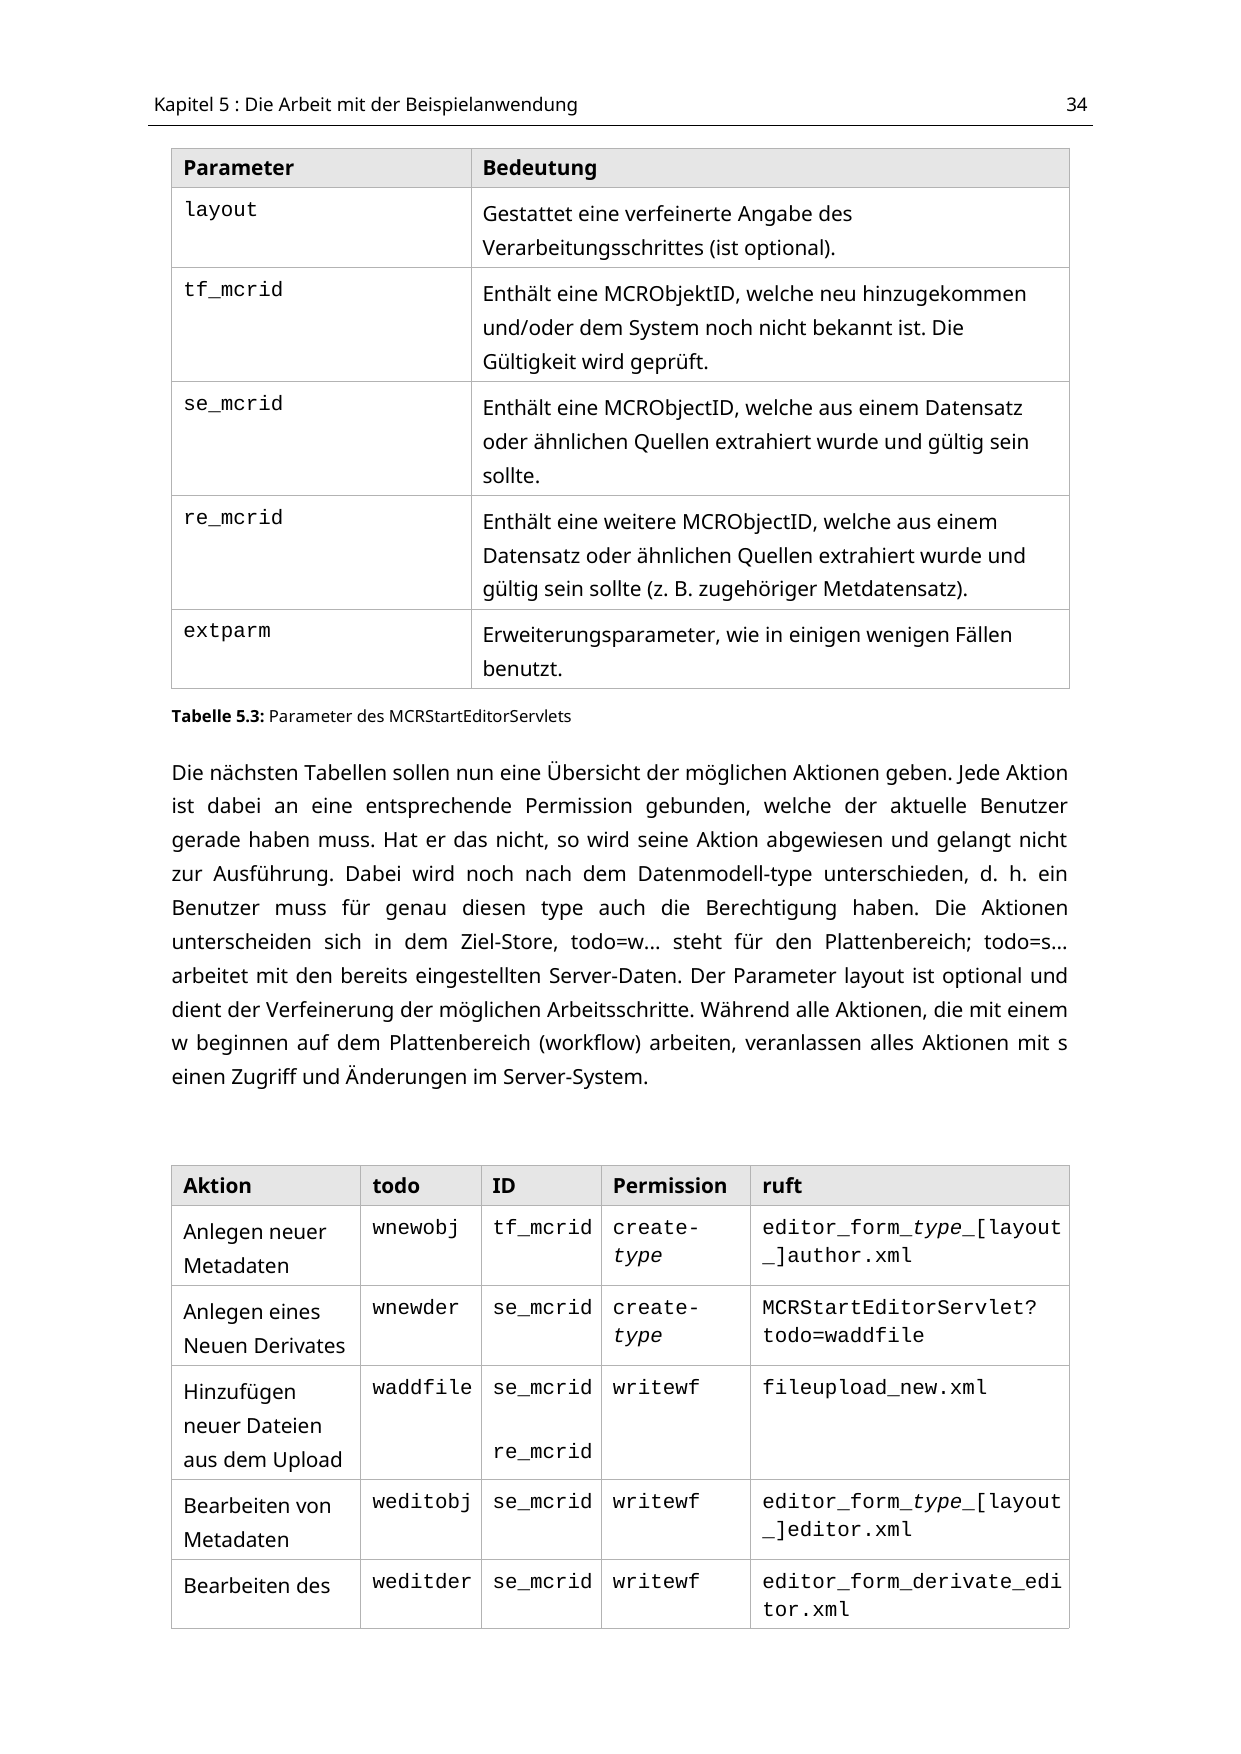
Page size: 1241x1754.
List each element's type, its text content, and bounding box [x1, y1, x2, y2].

table_cell fileupload_new.xml [751, 1366, 1069, 1479]
table_cell se_mcrid [482, 1480, 601, 1559]
text Die nächsten Tabellen sollen nun eine Übersicht der möglichen Aktionen geben. Jede Aktion ist dabei an eine entsprechende Permission gebunden, welche der aktuelle Benutzer gerade haben muss. Hat er das nicht, so wird seine Aktion abgewiesen und gelangt nicht zur Ausführung. Dabei wird noch nach dem Datenmodell-type unterschieden, d. h. ein Benutzer muss für genau diesen type auch die Berechtigung haben. Die Aktionen unterscheiden sich in dem Ziel-Store, todo=w... steht für den Plattenbereich; todo=s... arbeitet mit den bereits eingestellten Server-Daten. Der Parameter layout ist optional und dient der Verfeinerung der möglichen Arbeitsschritte. Während alle Aktionen, die mit einem w beginnen auf dem Plattenbereich (workflow) arbeiten, veranlassen alles Aktionen mit s einen Zugriff und Änderungen im Server-System. [171, 758, 1069, 1091]
table_header Permission [602, 1166, 750, 1205]
table_header todo [361, 1166, 481, 1205]
table_cell extparm [172, 610, 471, 688]
table_cell wnewobj [361, 1206, 481, 1285]
table_cell se_mcrid re_mcrid [482, 1366, 601, 1479]
table_cell Anlegen eines Neuen Derivates [172, 1286, 360, 1365]
table_cell se_mcrid [482, 1286, 601, 1365]
table_cell editor_form_derivate_editor.xml [751, 1560, 1069, 1628]
table_cell writewf [602, 1366, 750, 1479]
text Tabelle 5.3: Parameter des MCRStartEditorServlets [171, 705, 1069, 728]
table_cell layout [172, 188, 471, 267]
table_cell Hinzufügen neuer Dateien aus dem Upload [172, 1366, 360, 1479]
table_header ruft [751, 1166, 1069, 1205]
table_cell waddfile [361, 1366, 481, 1479]
table_cell tf_mcrid [482, 1206, 601, 1285]
table_cell editor_form_type_[layout_]author.xml [751, 1206, 1069, 1285]
table_cell Enthält eine MCRObjectID, welche aus einem Datensatz oder ähnlichen Quellen extrahiert wurde und gültig sein sollte. [472, 382, 1069, 495]
table_cell se_mcrid [172, 382, 471, 495]
table_cell Gestattet eine verfeinerte Angabe des Verarbeitungsschrittes (ist optional). [472, 188, 1069, 267]
table_cell re_mcrid [172, 496, 471, 609]
table_cell weditder [361, 1560, 481, 1628]
table_cell weditobj [361, 1480, 481, 1559]
table_cell Bearbeiten des [172, 1560, 360, 1628]
table_cell Anlegen neuer Metadaten [172, 1206, 360, 1285]
table_cell tf_mcrid [172, 268, 471, 381]
table_cell editor_form_type_[layout_]editor.xml [751, 1480, 1069, 1559]
table_cell create-type [602, 1286, 750, 1365]
table_cell Enthält eine MCRObjektID, welche neu hinzugekommen und/oder dem System noch nicht bekannt ist. Die Gültigkeit wird geprüft. [472, 268, 1069, 381]
table_cell create-type [602, 1206, 750, 1285]
table_header Bedeutung [472, 149, 1069, 187]
table_cell Bearbeiten von Metadaten [172, 1480, 360, 1559]
table_header ID [482, 1166, 601, 1205]
table_cell writewf [602, 1560, 750, 1628]
table_cell MCRStartEditorServlet?todo=waddfile [751, 1286, 1069, 1365]
table_header Aktion [172, 1166, 360, 1205]
table_header Parameter [172, 149, 471, 187]
table_cell wnewder [361, 1286, 481, 1365]
table_cell se_mcrid [482, 1560, 601, 1628]
table_cell writewf [602, 1480, 750, 1559]
table_cell Enthält eine weitere MCRObjectID, welche aus einem Datensatz oder ähnlichen Quellen extrahiert wurde und gültig sein sollte (z. B. zugehöriger Metdatensatz). [472, 496, 1069, 609]
table_cell Erweiterungsparameter, wie in einigen wenigen Fällen benutzt. [472, 610, 1069, 688]
